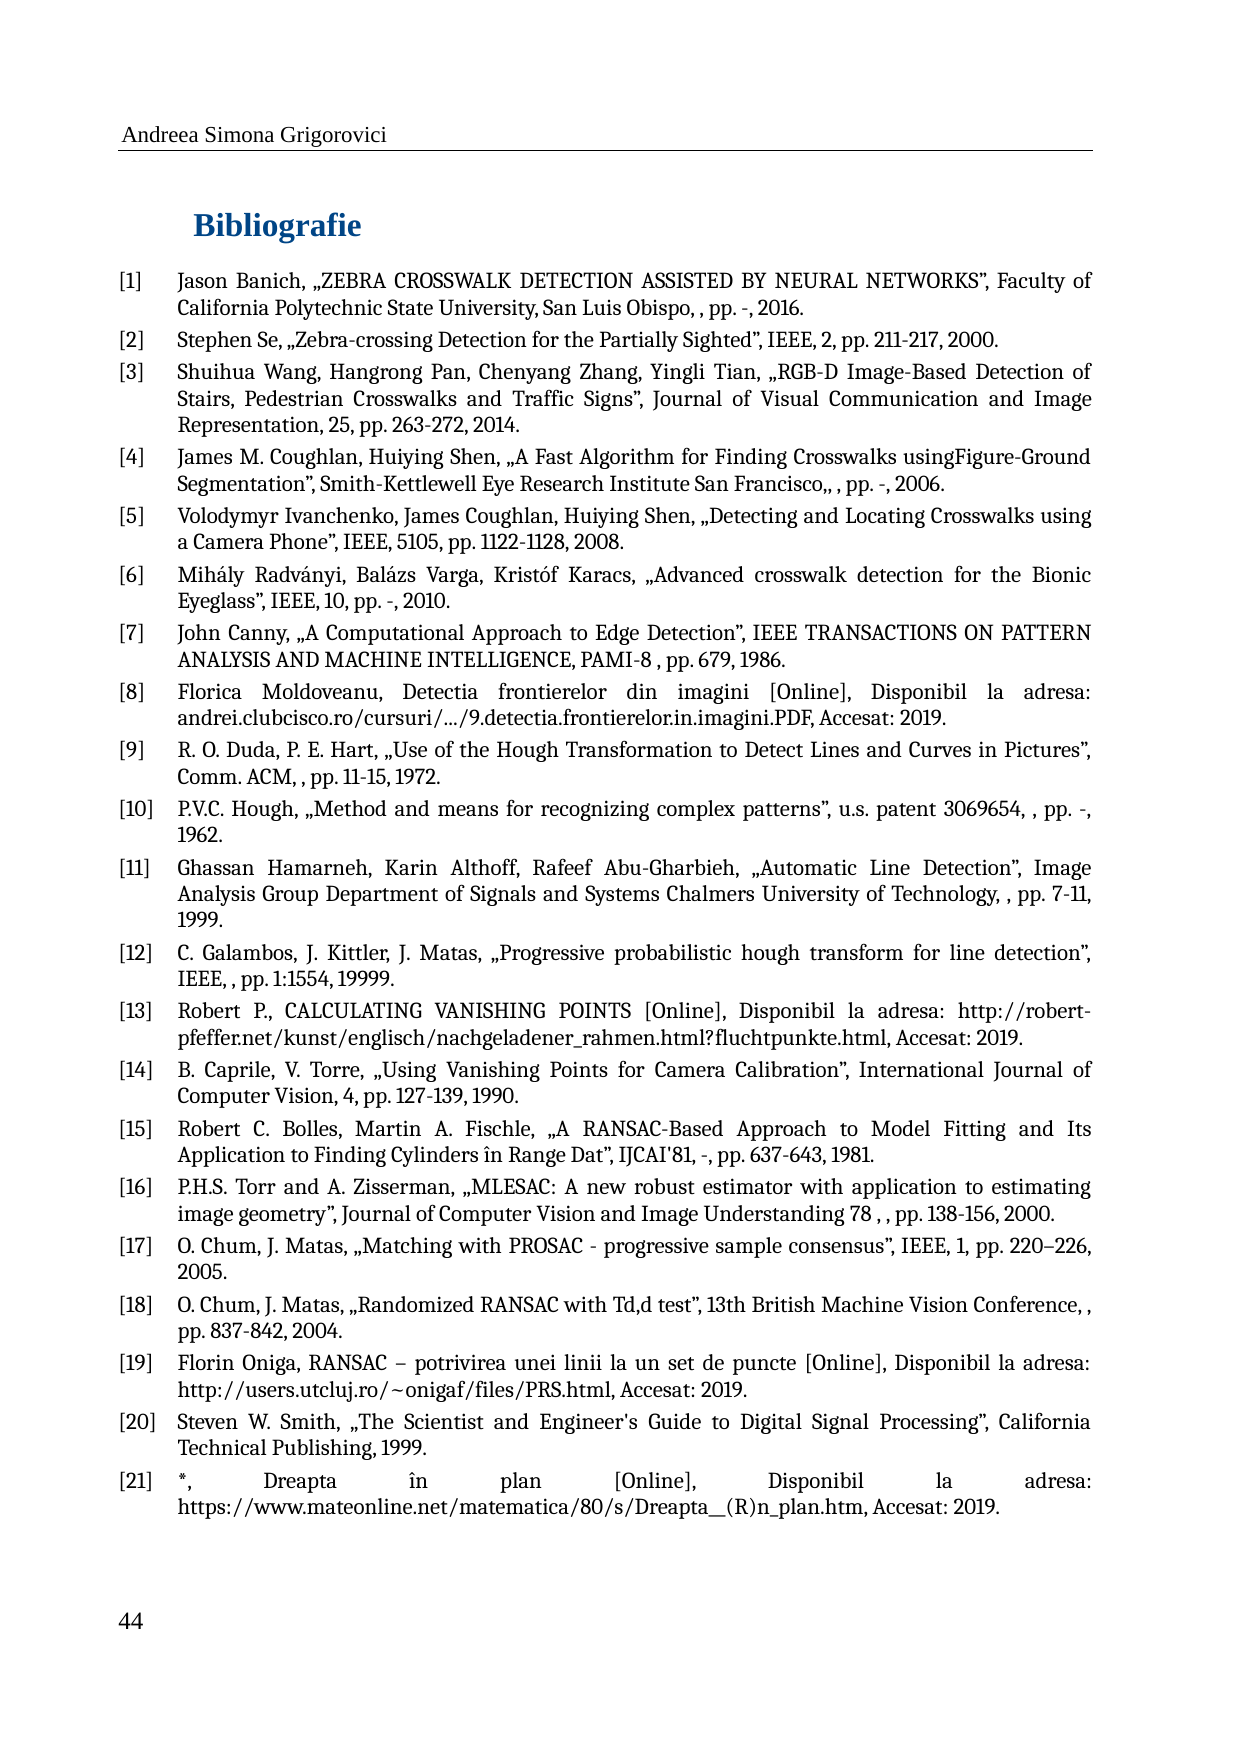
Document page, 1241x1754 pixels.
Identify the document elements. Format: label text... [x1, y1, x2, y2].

text [5] Volodymyr Ivanchenko, James Coughlan, Huiying Shen, „Detecting and Locating Crosswalks using a Camera Phone”, IEEE, 5105, pp. 1122-1128, 2008. [118, 503, 1093, 555]
text [2] Stephen Se, „Zebra-crossing Detection for the Partially Sighted”, IEEE, 2, pp. 211-217, 2000. [118, 327, 1093, 353]
text [8] Florica Moldoveanu, Detectia frontierelor din imagini [Online], Disponibil la adresa: andrei.clubcisco.ro/cursuri/.../9.detectia.frontierelor.in.imagini.PDF, Accesat: 2019. [118, 679, 1093, 731]
text [11] Ghassan Hamarneh, Karin Althoff, Rafeef Abu-Gharbieh, „Automatic Line Detection”, Image Analysis Group Department of Signals and Systems Chalmers University of Technology, , pp. 7-11, 1999. [118, 854, 1093, 934]
text [20] Steven W. Smith, „The Scientist and Engineer's Guide to Digital Signal Processing”, California Technical Publishing, 1999. [118, 1409, 1093, 1461]
text [15] Robert C. Bolles, Martin A. Fischle, „A RANSAC-Based Approach to Model Fitting and Its Application to Finding Cylinders în Range Dat”, IJCAI'81, -, pp. 637-643, 1981. [118, 1116, 1093, 1168]
text [1] Jason Banich, „ZEBRA CROSSWALK DETECTION ASSISTED BY NEURAL NETWORKS”, Faculty of California Polytechnic State University, San Luis Obispo, , pp. -, 2016. [118, 268, 1093, 321]
text [16] P.H.S. Torr and A. Zisserman, „MLESAC: A new robust estimator with application to estimating image geometry”, Journal of Computer Vision and Image Understanding 78 , , pp. 138-156, 2000. [118, 1174, 1093, 1227]
text [19] Florin Oniga, RANSAC – potrivirea unei linii la un set de puncte [Online], Disponibil la adresa: http://users.utcluj.ro/~onigaf/files/PRS.html, Accesat: 2019. [118, 1350, 1093, 1403]
text [12] C. Galambos, J. Kittler, J. Matas, „Progressive probabilistic hough transform for line detection”, IEEE, , pp. 1:1554, 19999. [118, 939, 1093, 992]
text [10] P.V.C. Hough, „Method and means for recognizing complex patterns”, u.s. patent 3069654, , pp. -, 1962. [118, 796, 1093, 849]
text [9] R. O. Duda, P. E. Hart, „Use of the Hough Transformation to Detect Lines and Curves in Pictures”, Comm. ACM, , pp. 11-15, 1972. [118, 737, 1093, 790]
text [17] O. Chum, J. Matas, „Matching with PROSAC - progressive sample consensus”, IEEE, 1, pp. 220–226, 2005. [118, 1233, 1093, 1286]
text [21] *, Dreapta în plan [Online], Disponibil la adresa: https://www.mateonline.net/matematica/80/s/Dreapta__(R)n_plan.htm, Accesat: 2019. [118, 1467, 1093, 1520]
text [7] John Canny, „A Computational Approach to Edge Detection”, IEEE TRANSACTIONS ON PATTERN ANALYSIS AND MACHINE INTELLIGENCE, PAMI-8 , pp. 679, 1986. [118, 620, 1093, 673]
text [13] Robert P., CALCULATING VANISHING POINTS [Online], Disponibil la adresa: http://robert-pfeffer.net/kunst/englisch/nachgeladener_rahmen.html?fluchtpunkte.html, Accesat: 2019. [118, 998, 1093, 1051]
text [3] Shuihua Wang, Hangrong Pan, Chenyang Zhang, Yingli Tian, „RGB-D Image-Based Detection of Stairs, Pedestrian Crosswalks and Traffic Signs”, Journal of Visual Communication and Image Representation, 25, pp. 263-272, 2014. [118, 359, 1093, 438]
text [14] B. Caprile, V. Torre, „Using Vanishing Points for Camera Calibration”, International Journal of Computer Vision, 4, pp. 127-139, 1990. [118, 1057, 1093, 1109]
subtitle Bibliografie [118, 205, 1093, 243]
text [4] James M. Coughlan, Huiying Shen, „A Fast Algorithm for Finding Crosswalks usingFigure-Ground Segmentation”, Smith-Kettlewell Eye Research Institute San Francisco,, , pp. -, 2006. [118, 444, 1093, 497]
text [6] Mihály Radványi, Balázs Varga, Kristóf Karacs, „Advanced crosswalk detection for the Bionic Eyeglass”, IEEE, 10, pp. -, 2010. [118, 561, 1093, 614]
text [18] O. Chum, J. Matas, „Randomized RANSAC with Td,d test”, 13th British Machine Vision Conference, , pp. 837-842, 2004. [118, 1291, 1093, 1344]
